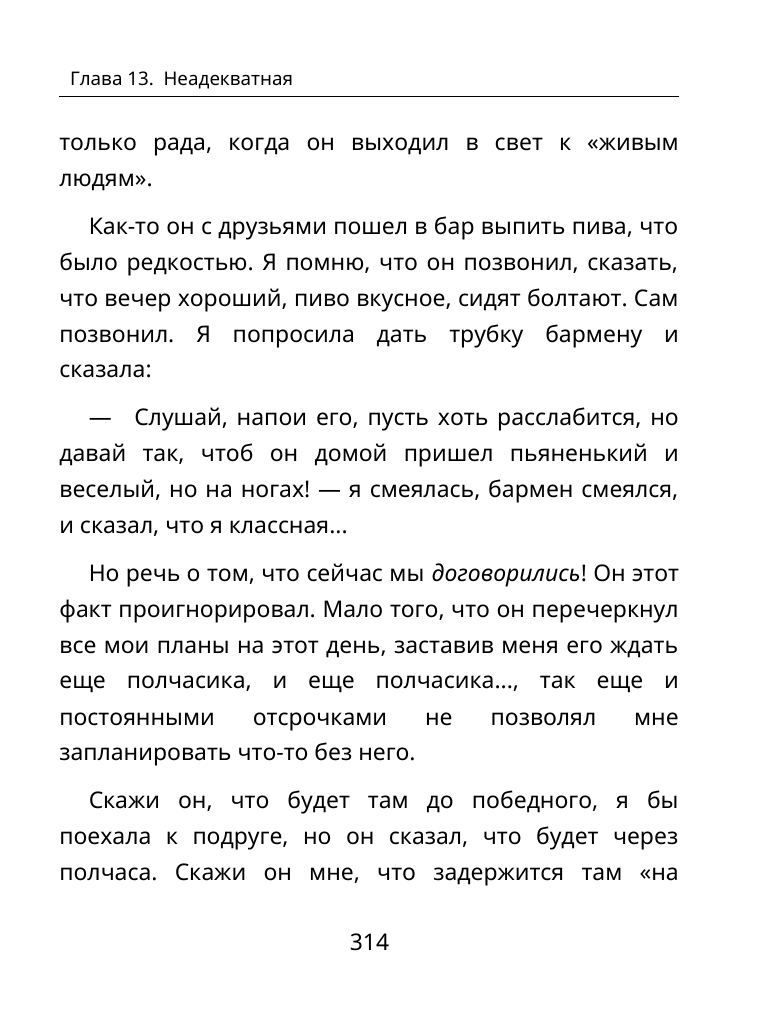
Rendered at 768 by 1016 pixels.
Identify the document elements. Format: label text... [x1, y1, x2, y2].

text Как-то он с друзьями пошел в бар выпить пива, что было редкостью. Я помню, что он позвонил, сказать, что вечер хороший, пиво вкусное, сидят болтают. Сам позвонил. Я попросила дать трубку бармену и сказала: [59, 210, 679, 385]
list Слушай, напои его, пусть хоть расслабится, но давай так, чтоб он домой пришел пьяненький и веселый, но на ногах! — я смеялась, бармен смеялся, и сказал, что я классная... [59, 401, 679, 540]
text только рада, когда он выходил в свет к «живым людям». [59, 126, 679, 193]
text Но речь о том, что сейчас мы договорились! Он этот факт проигнорировал. Мало того, что он перечеркнул все мои планы на этот день, заставив меня его ждать еще полчасика, и еще полчасика..., так еще и постоянными отсрочками не позволял мне запланировать что-то без него. [59, 557, 679, 768]
text Скажи он, что будет там до победного, я бы поехала к подруге, но он сказал, что будет через полчаса. Скажи он мне, что задержится там «на [59, 784, 679, 887]
